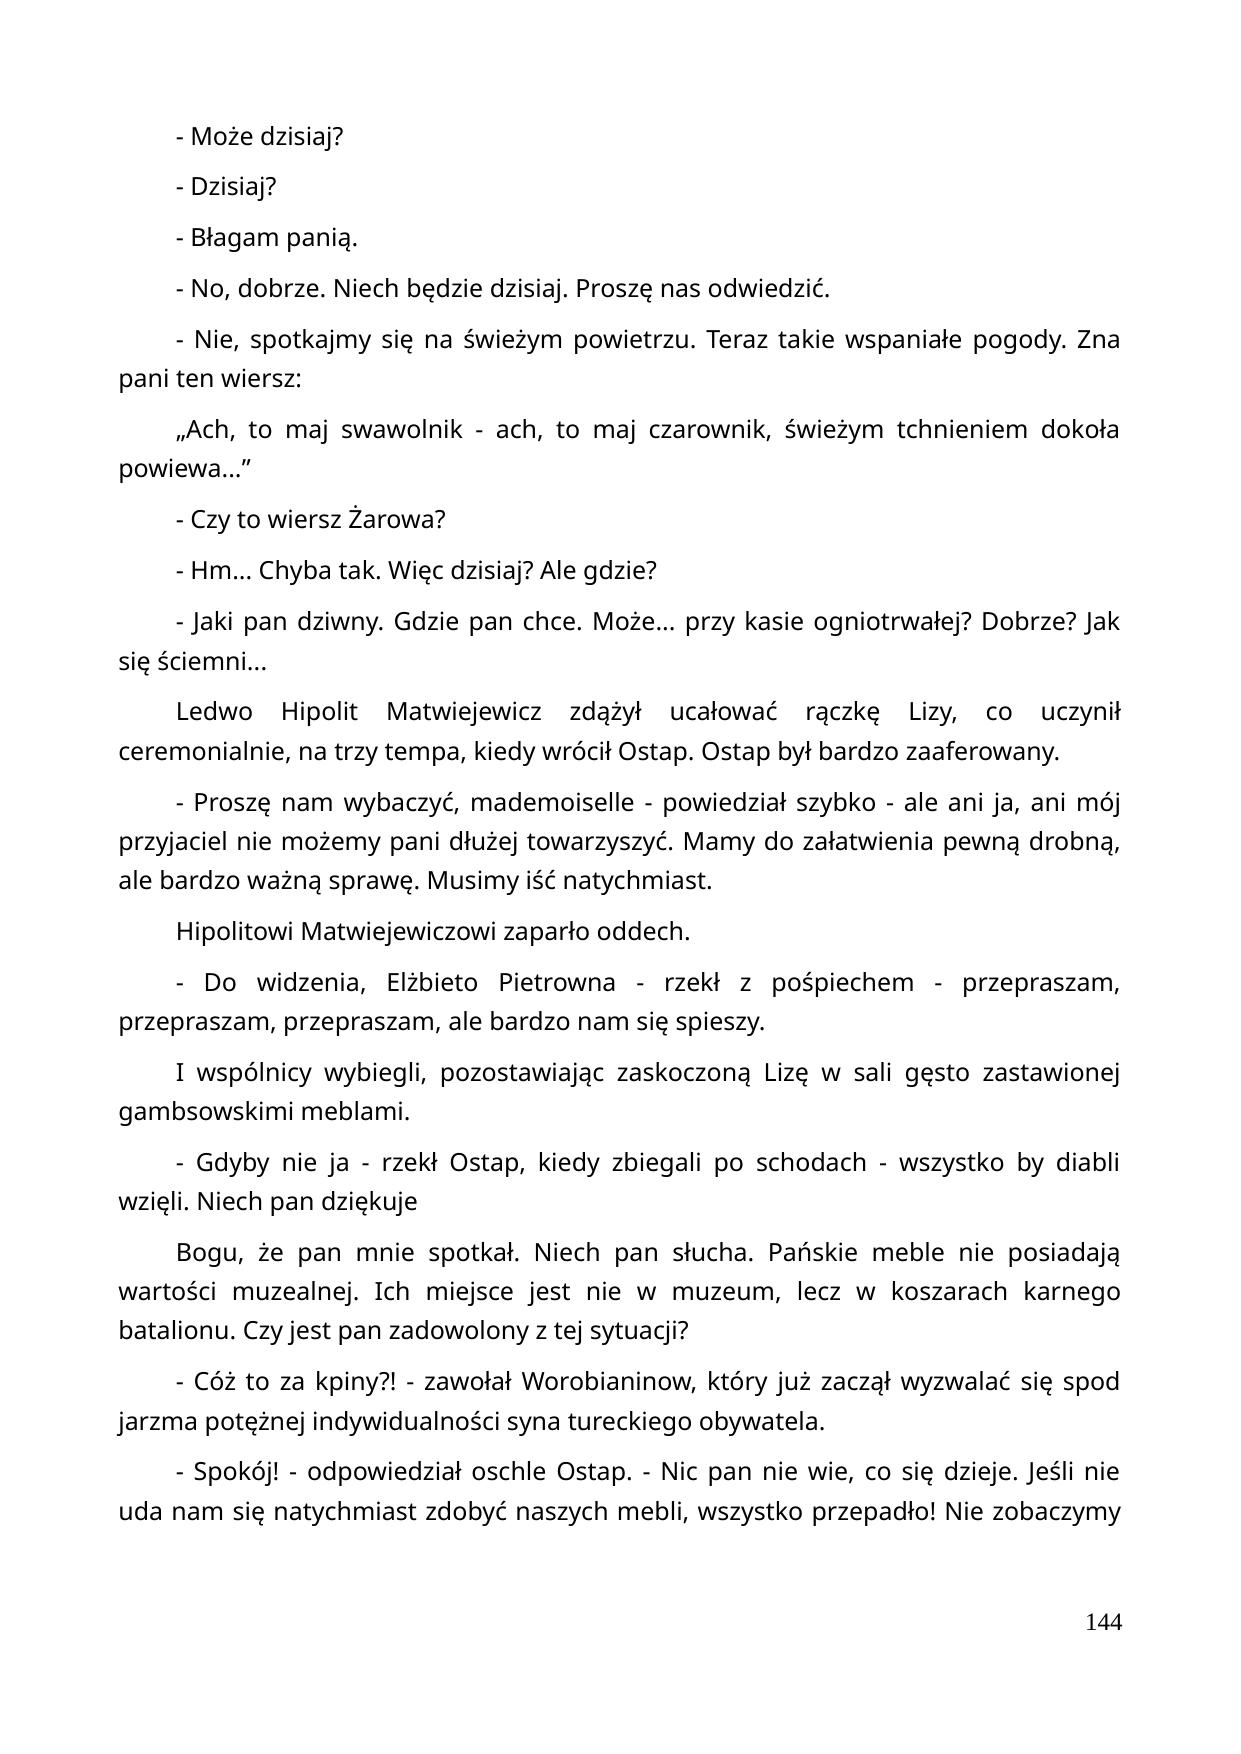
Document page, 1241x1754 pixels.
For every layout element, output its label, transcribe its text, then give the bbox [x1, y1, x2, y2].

text Hipolitowi Matwiejewiczowi zaparło oddech. [118, 913, 1122, 947]
text - Do widzenia, Elżbieto Pietrowna - rzekł z pośpiechem - przepraszam, przepraszam, przepraszam, ale bardzo nam się spieszy. [118, 964, 1122, 1038]
text - Hm... Chyba tak. Więc dzisiaj? Ale gdzie? [118, 553, 1122, 587]
text - Spokój! - odpowiedział oschle Ostap. - Nic pan nie wie, co się dzieje. Jeśli nie uda nam się natychmiast zdobyć naszych mebli, wszystko przepadło! Nie zobaczymy [118, 1454, 1122, 1527]
text Ledwo Hipolit Matwiejewicz zdążył ucałować rączkę Lizy, co uczynił ceremonialnie, na trzy tempa, kiedy wrócił Ostap. Ostap był bardzo zaaferowany. [118, 694, 1122, 767]
text Bogu, że pan mnie spotkał. Niech pan słucha. Pańskie meble nie posiadają wartości muzealnej. Ich miejsce jest nie w muzeum, lecz w koszarach karnego batalionu. Czy jest pan zadowolony z tej sytuacji? [118, 1235, 1122, 1347]
text - Gdyby nie ja - rzekł Ostap, kiedy zbiegali po schodach - wszystko by diabli wzięli. Niech pan dziękuje [118, 1144, 1122, 1218]
text - Cóż to za kpiny?! - zawołał Worobianinow, który już zaczął wyzwalać się spod jarzma potężnej indywidualności syna tureckiego obywatela. [118, 1364, 1122, 1437]
text - No, dobrze. Niech będzie dzisiaj. Proszę nas odwiedzić. [118, 271, 1122, 305]
text - Nie, spotkajmy się na świeżym powietrzu. Teraz takie wspaniałe pogody. Zna pani ten wiersz: [118, 322, 1122, 395]
text - Jaki pan dziwny. Gdzie pan chce. Może... przy kasie ogniotrwałej? Dobrze? Jak się ściemni... [118, 604, 1122, 677]
text „Ach, to maj swawolnik - ach, to maj czarownik, świeżym tchnieniem dokoła powiewa...” [118, 412, 1122, 485]
text - Proszę nam wybaczyć, mademoiselle - powiedział szybko - ale ani ja, ani mój przyjaciel nie możemy pani dłużej towarzyszyć. Mamy do załatwienia pewną drobną, ale bardzo ważną sprawę. Musimy iść natychmiast. [118, 784, 1122, 897]
text - Dzisiaj? [118, 169, 1122, 203]
text - Błagam panią. [118, 220, 1122, 254]
text - Może dzisiaj? [118, 118, 1122, 152]
text - Czy to wiersz Żarowa? [118, 502, 1122, 536]
text I wspólnicy wybiegli, pozostawiając zaskoczoną Lizę w sali gęsto zastawionej gambsowskimi meblami. [118, 1054, 1122, 1128]
